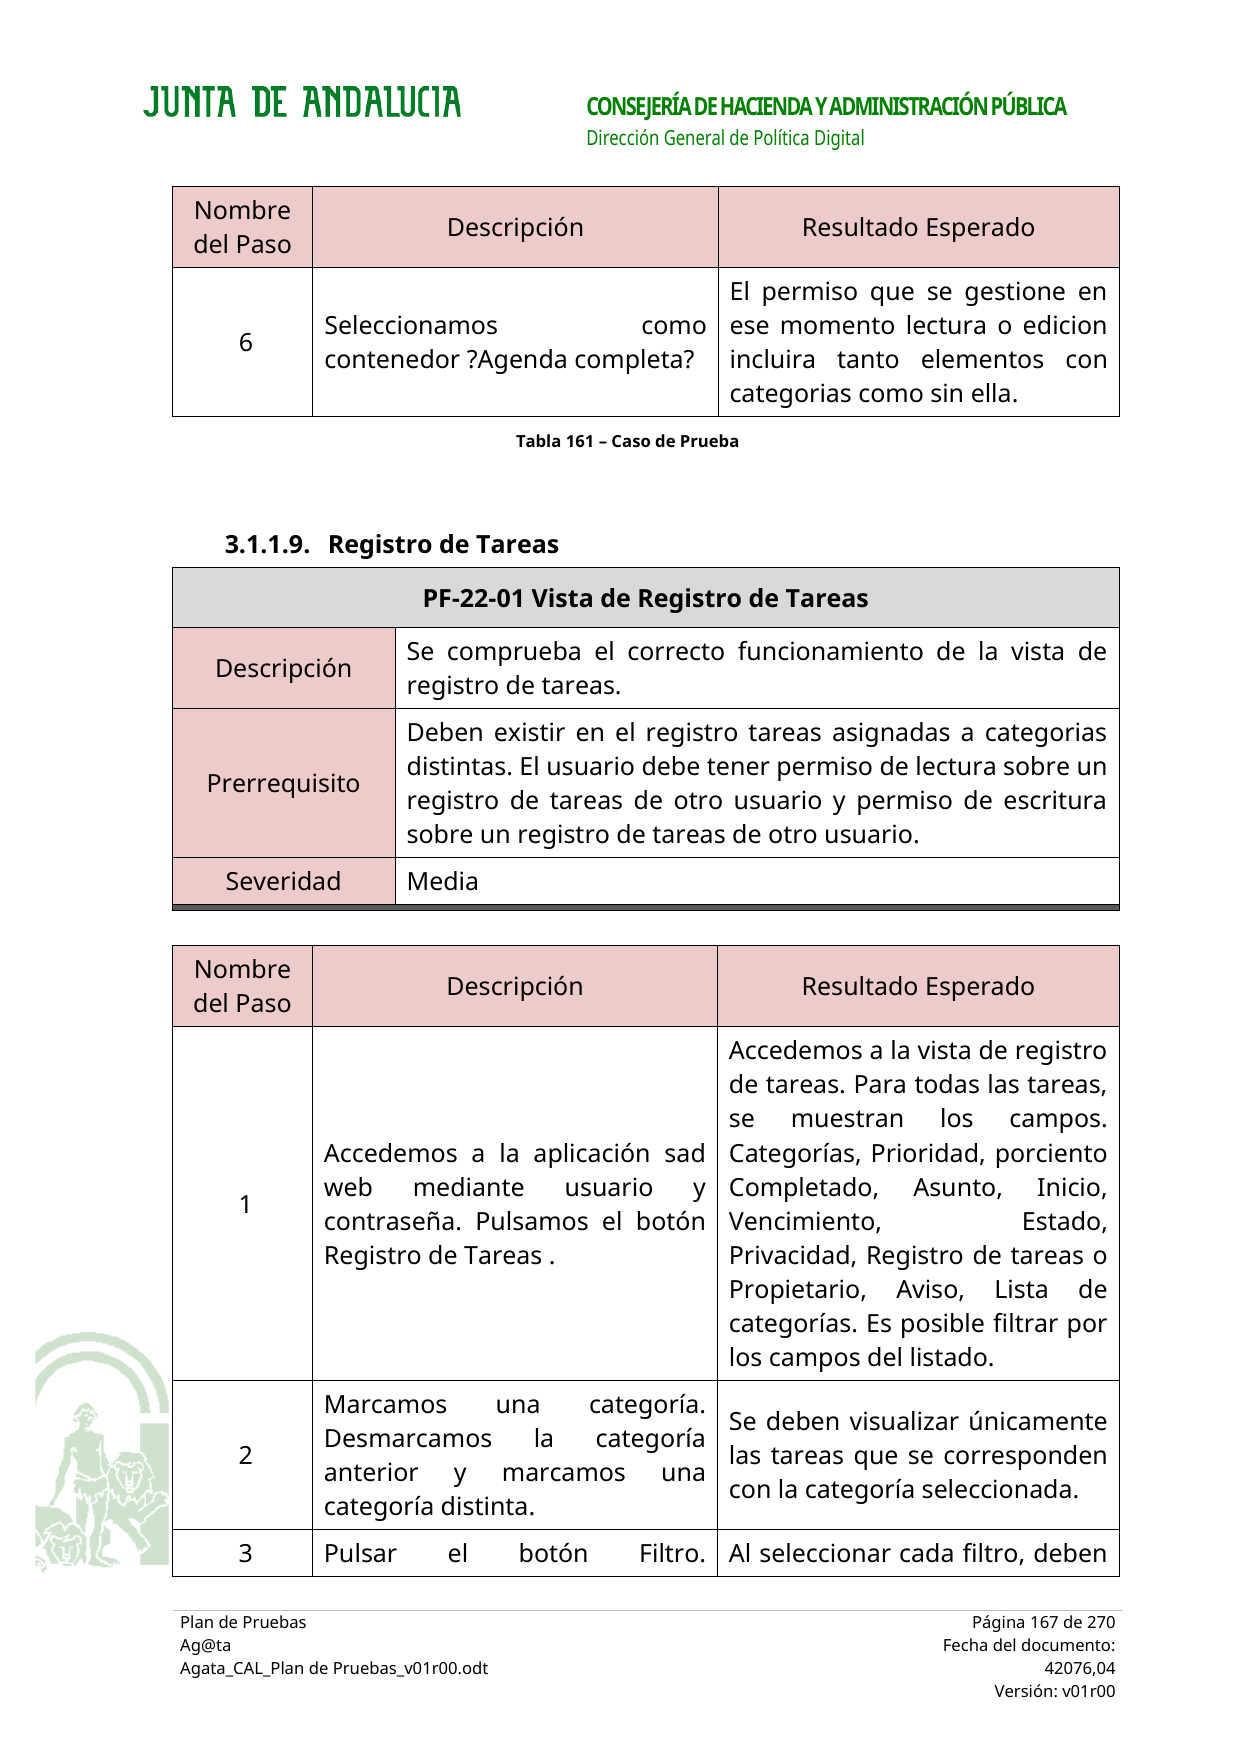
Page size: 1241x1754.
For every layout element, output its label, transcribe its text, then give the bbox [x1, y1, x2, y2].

table_cell Descripción [173, 628, 395, 708]
table_cell Accedemos a la aplicación sad web mediante usuario y contraseña. Pulsamos el botón Registro de Tareas . [313, 1027, 717, 1379]
table_cell Accedemos a la vista de registro de tareas. Para todas las tareas, se muestran los campos. Categorías, Prioridad, porciento Completado, Asunto, Inicio, Vencimiento, Estado, Privacidad, Registro de tareas o Propietario, Aviso, Lista de categorías. Es posible filtrar por los campos del listado. [718, 1027, 1119, 1379]
table_cell Seleccionamos como contenedor ?Agenda completa? [313, 268, 718, 416]
table_cell Media [396, 858, 1119, 904]
table_header Descripción [313, 187, 718, 267]
table_header Descripción [313, 946, 717, 1026]
table_cell [173, 905, 1119, 910]
table_cell Pulsar el botón Filtro. [313, 1530, 717, 1576]
table_cell Marcamos una categoría. Desmarcamos la categoría anterior y marcamos una categoría distinta. [313, 1381, 717, 1529]
table_cell Se deben visualizar únicamente las tareas que se corresponden con la categoría seleccionada. [718, 1381, 1119, 1529]
table_header Nombre del Paso [173, 946, 312, 1026]
table_cell 6 [173, 268, 312, 416]
text Tabla 161 – Caso de Prueba [148, 429, 1107, 452]
picture [143, 86, 461, 117]
table_header Nombre del Paso [173, 187, 312, 267]
table_cell Severidad [173, 858, 395, 904]
table_header Resultado Esperado [719, 187, 1119, 267]
table_cell 3 [173, 1530, 312, 1576]
table_cell 1 [173, 1027, 312, 1379]
table_cell Al seleccionar cada filtro, deben [718, 1530, 1119, 1576]
table_header PF-22-01 Vista de Registro de Tareas [173, 568, 1119, 627]
table_cell 2 [173, 1381, 312, 1529]
table_cell El permiso que se gestione en ese momento lectura o edicion incluira tanto elementos con categorias como sin ella. [719, 268, 1119, 416]
table_cell Prerrequisito [173, 709, 395, 857]
subtitle Registro de Tareas [224, 527, 1107, 561]
table_header Resultado Esperado [718, 946, 1119, 1026]
table_cell Se comprueba el correcto funcionamiento de la vista de registro de tareas. [396, 628, 1119, 708]
table_cell Deben existir en el registro tareas asignadas a categorias distintas. El usuario debe tener permiso de lectura sobre un registro de tareas de otro usuario y permiso de escritura sobre un registro de tareas de otro usuario. [396, 709, 1119, 857]
